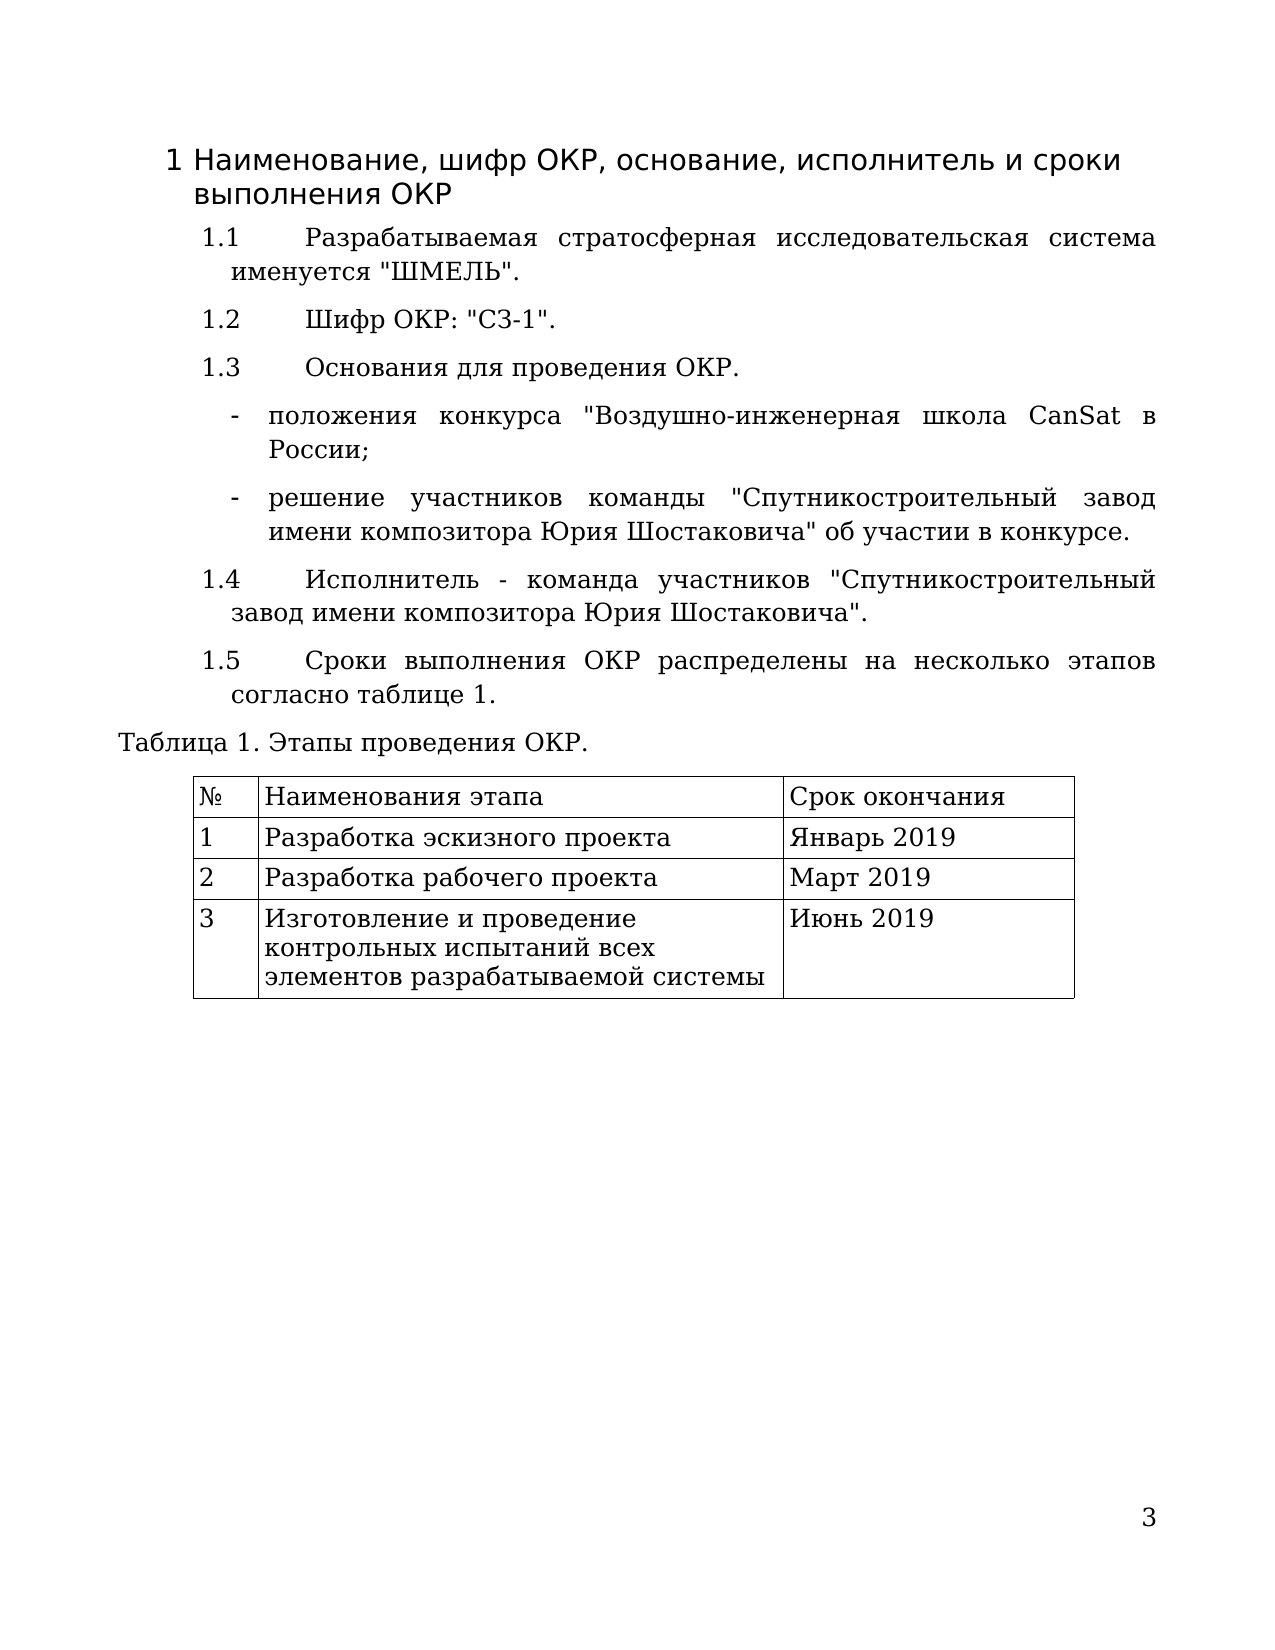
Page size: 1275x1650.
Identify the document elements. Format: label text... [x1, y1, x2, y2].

table_cell Изготовление и проведение контрольных испытаний всех элементов разрабатываемой системы [259, 900, 783, 997]
table_cell 1 [194, 818, 258, 858]
table_cell Март 2019 [784, 859, 1074, 898]
table_header № [194, 777, 258, 817]
table_cell Июнь 2019 [784, 900, 1074, 997]
table_cell 2 [194, 859, 258, 898]
table_header Наименования этапа [259, 777, 783, 817]
list Сроки выполнения ОКР распределены на несколько этапов согласно таблице 1. [193, 646, 1157, 709]
table_header Срок окончания [784, 777, 1074, 817]
list положения конкурса "Воздушно-инженерная школа CanSat в России; [231, 401, 1157, 464]
table_cell Разработка рабочего проекта [259, 859, 783, 898]
list решение участников команды "Спутникостроительный завод имени композитора Юрия Шостаковича" об участии в конкурсе. [231, 483, 1157, 546]
table_cell Разработка эскизного проекта [259, 818, 783, 858]
list Основания для проведения ОКР. [193, 353, 1157, 382]
list Шифр ОКР: "СЗ-1". [193, 305, 1157, 334]
table_cell 3 [194, 900, 258, 997]
list Исполнитель - команда участников "Спутникостроительный завод имени композитора Юрия Шостаковича". [193, 565, 1157, 627]
list Разрабатываемая стратосферная исследовательская система именуется "ШМЕЛЬ". [193, 223, 1157, 286]
text Таблица 1. Этапы проведения ОКР. [118, 728, 1157, 757]
subtitle Наименование, шифр ОКР, основание, исполнитель и сроки выполнения ОКР [156, 143, 1157, 211]
table_cell Январь 2019 [784, 818, 1074, 858]
